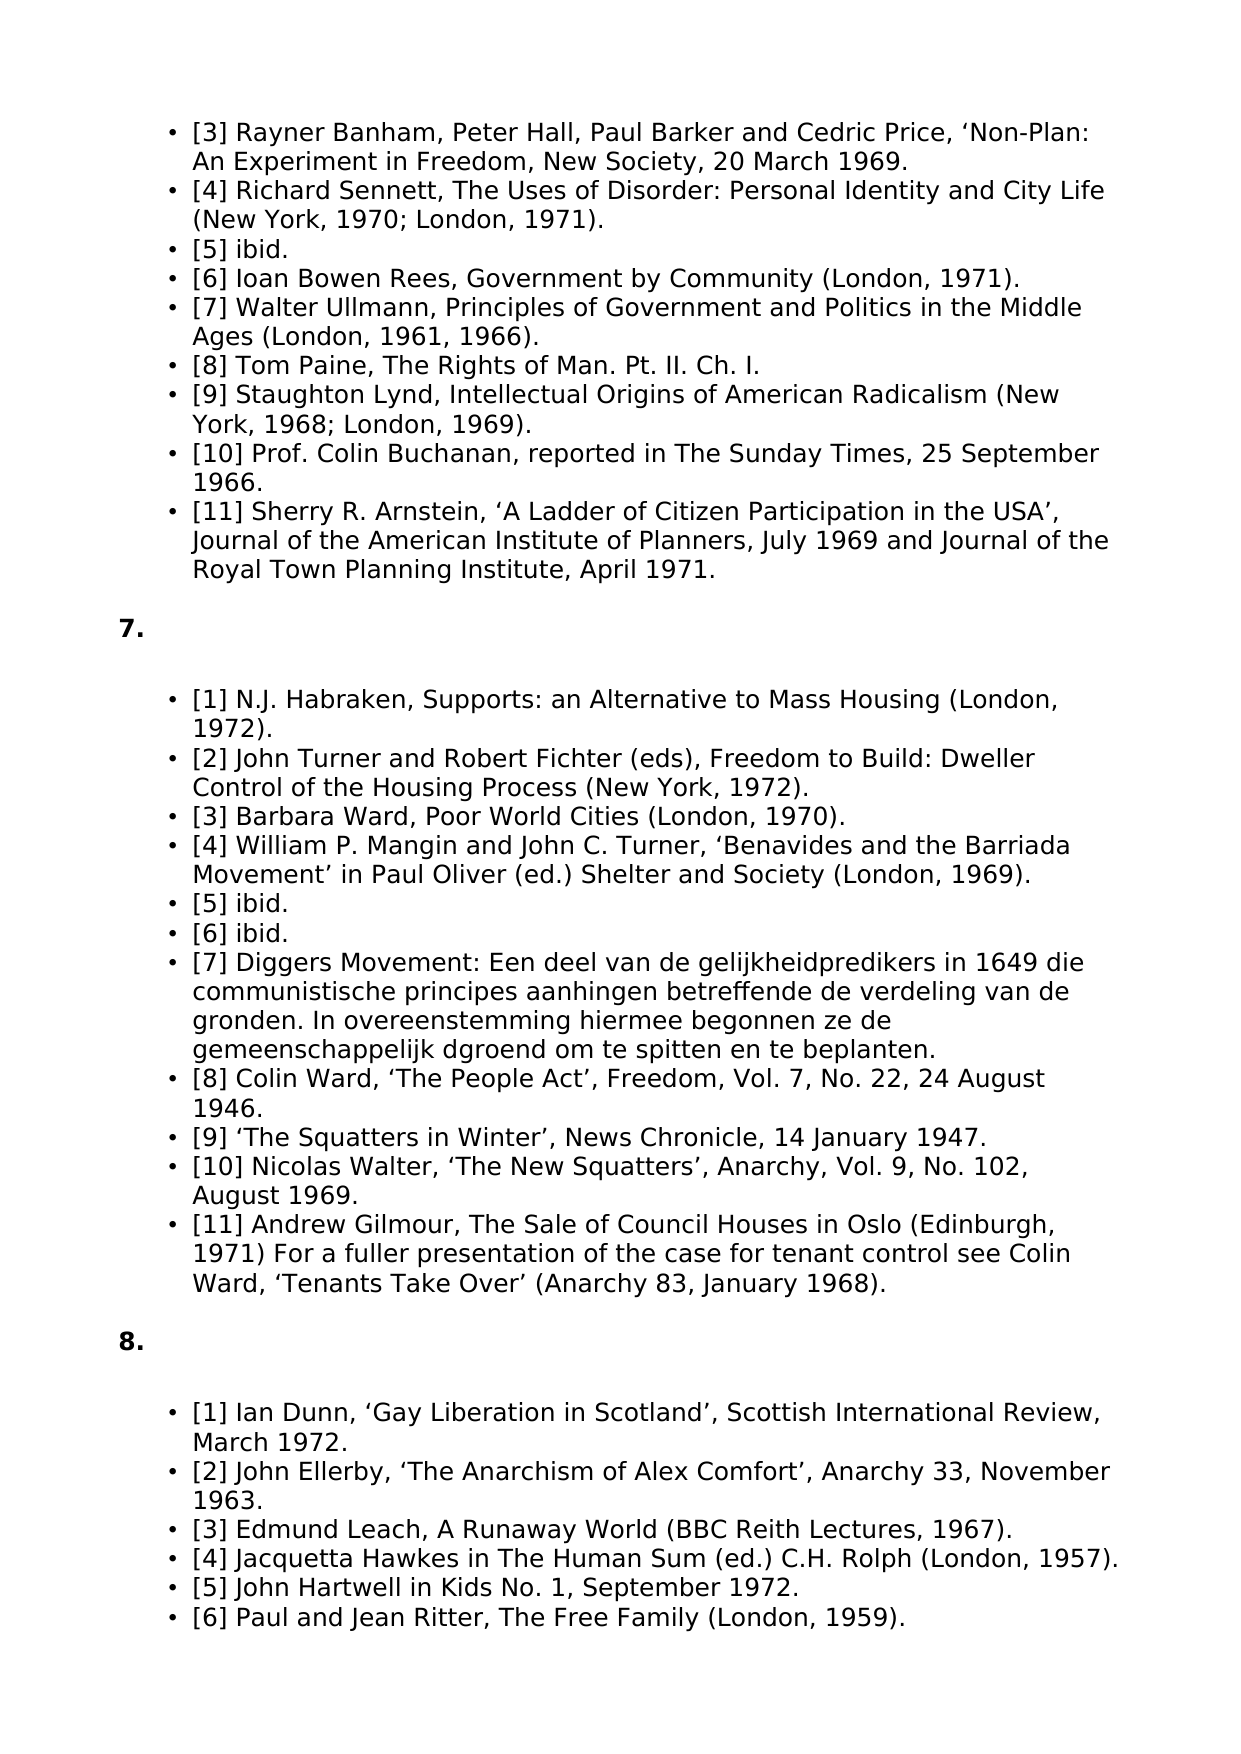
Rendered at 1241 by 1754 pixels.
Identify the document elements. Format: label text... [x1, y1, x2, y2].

list [4] Jacquetta Hawkes in The Human Sum (ed.) C.H. Rolph (London, 1957). [177, 1544, 1122, 1573]
list [10] Prof. Colin Buchanan, reported in The Sunday Times, 25 September 1966. [177, 439, 1122, 497]
list [7] Diggers Movement: Een deel van de gelijkheidpredikers in 1649 die communistische principes aanhingen betreffende de verdeling van de gronden. In overeenstemming hiermee begonnen ze de gemeenschappelijk dgroend om te spitten en te beplanten. [177, 948, 1122, 1064]
list [10] Nicolas Walter, ‘The New Squatters’, Anarchy, Vol. 9, No. 102, August 1969. [177, 1152, 1122, 1210]
list [11] Sherry R. Arnstein, ‘A Ladder of Citizen Participation in the USA’, Journal of the American Institute of Planners, July 1969 and Journal of the Royal Town Planning Institute, April 1971. [177, 497, 1122, 585]
list [2] John Turner and Robert Fichter (eds), Freedom to Build: Dweller Control of the Housing Process (New York, 1972). [177, 744, 1122, 802]
list [3] Edmund Leach, A Runaway World (BBC Reith Lectures, 1967). [177, 1515, 1122, 1544]
list [5] ibid. [177, 889, 1122, 919]
list [8] Colin Ward, ‘The People Act’, Freedom, Vol. 7, No. 22, 24 August 1946. [177, 1064, 1122, 1123]
list [6] ibid. [177, 919, 1122, 948]
list [3] Barbara Ward, Poor World Cities (London, 1970). [177, 802, 1122, 831]
list [3] Rayner Banham, Peter Hall, Paul Barker and Cedric Price, ‘Non-Plan: An Experiment in Freedom, New Society, 20 March 1969. [177, 118, 1122, 176]
text 8. [118, 1327, 1122, 1357]
list [1] N.J. Habraken, Supports: an Alternative to Mass Housing (London, 1972). [177, 685, 1122, 744]
list [8] Tom Paine, The Rights of Man. Pt. II. Ch. I. [177, 351, 1122, 381]
list [7] Walter Ullmann, Principles of Government and Politics in the Middle Ages (London, 1961, 1966). [177, 293, 1122, 351]
list [6] Paul and Jean Ritter, The Free Family (London, 1959). [177, 1603, 1122, 1632]
list [9] ‘The Squatters in Winter’, News Chronicle, 14 January 1947. [177, 1123, 1122, 1152]
list [6] Ioan Bowen Rees, Government by Community (London, 1971). [177, 264, 1122, 293]
list [1] Ian Dunn, ‘Gay Liberation in Scotland’, Scottish International Review, March 1972. [177, 1398, 1122, 1457]
list [9] Staughton Lynd, Intellectual Origins of American Radicalism (New York, 1968; London, 1969). [177, 381, 1122, 439]
list [11] Andrew Gilmour, The Sale of Council Houses in Oslo (Edinburgh, 1971) For a fuller presentation of the case for tenant control see Colin Ward, ‘Tenants Take Over’ (Anarchy 83, January 1968). [177, 1210, 1122, 1298]
text 7. [118, 614, 1122, 643]
list [5] ibid. [177, 235, 1122, 264]
list [5] John Hartwell in Kids No. 1, September 1972. [177, 1573, 1122, 1603]
list [2] John Ellerby, ‘The Anarchism of Alex Comfort’, Anarchy 33, November 1963. [177, 1457, 1122, 1515]
list [4] Richard Sennett, The Uses of Disorder: Personal Identity and City Life (New York, 1970; London, 1971). [177, 176, 1122, 235]
list [4] William P. Mangin and John C. Turner, ‘Benavides and the Barriada Movement’ in Paul Oliver (ed.) Shelter and Society (London, 1969). [177, 831, 1122, 889]
